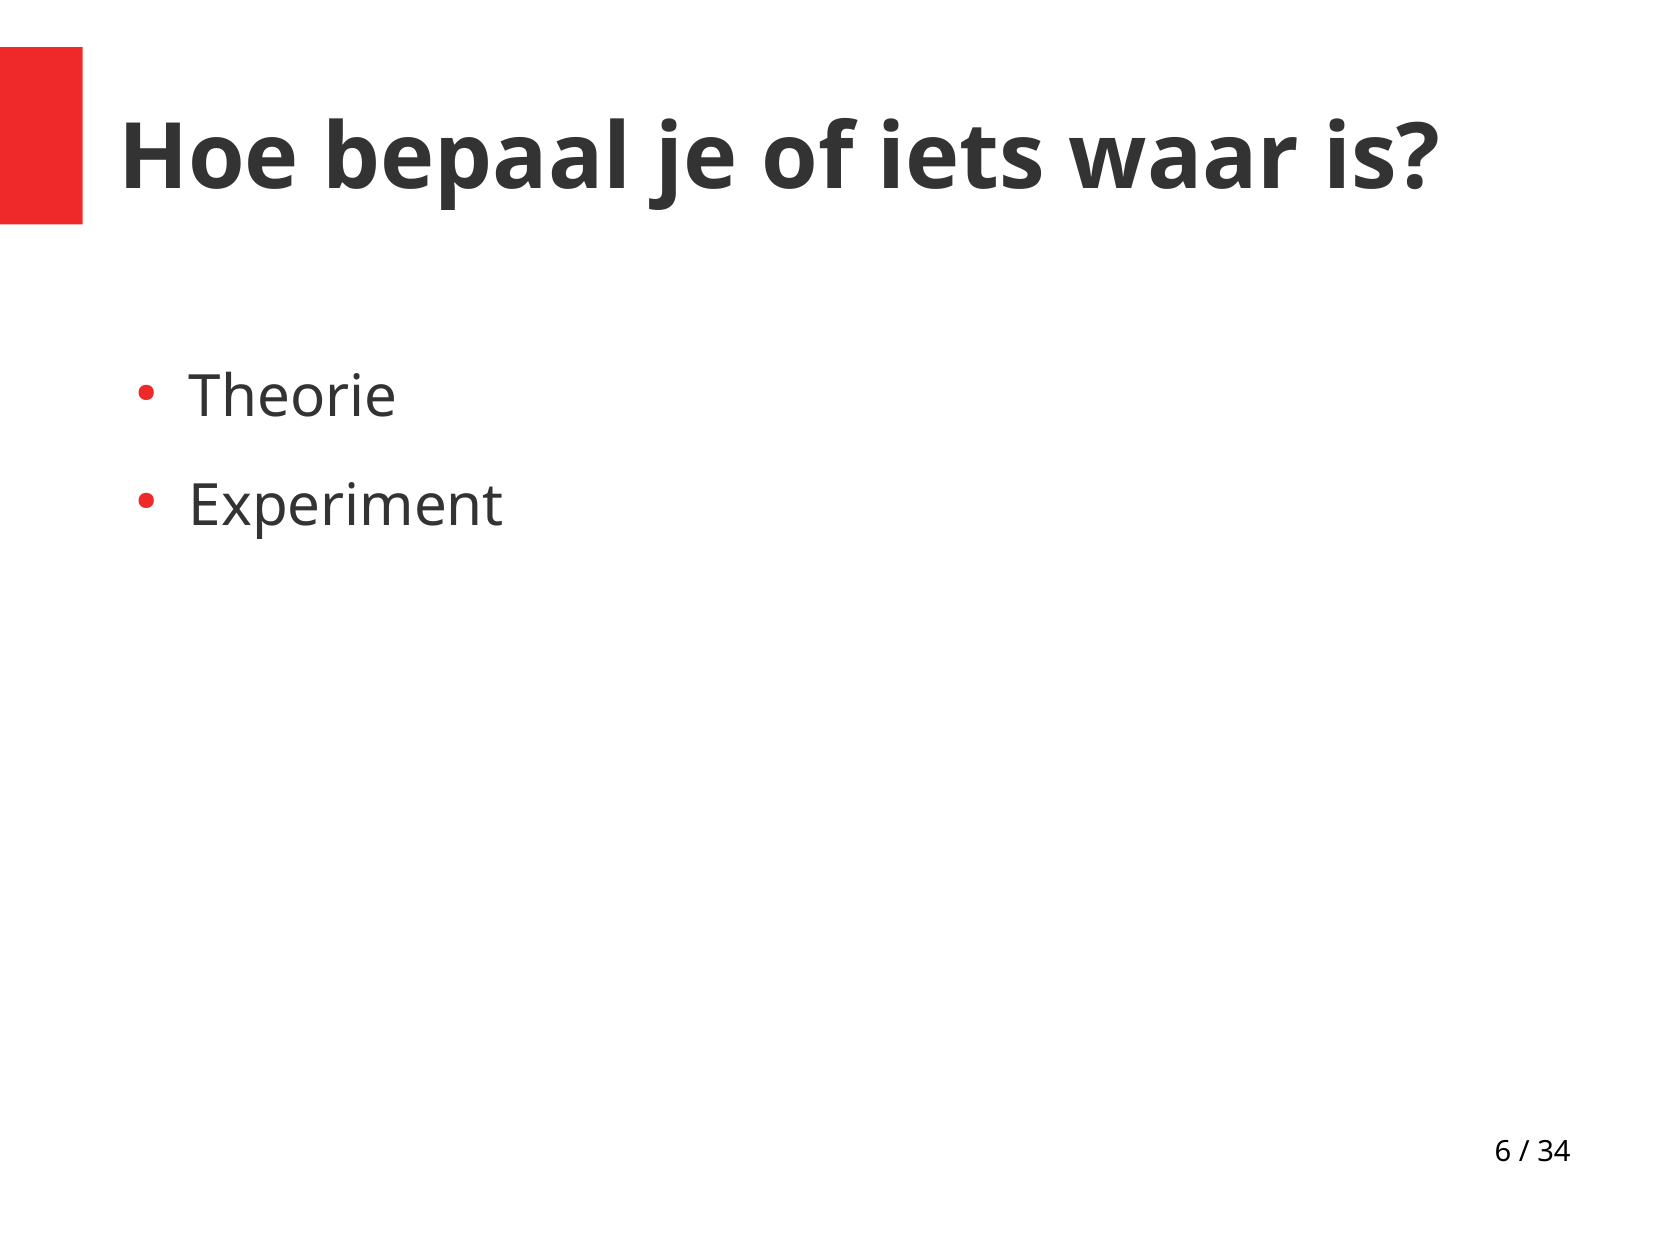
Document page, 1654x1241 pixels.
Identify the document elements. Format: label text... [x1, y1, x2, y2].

title Hoe bepaal je of iets waar is? [118, 49, 1571, 257]
list Theorie Experiment [118, 354, 1536, 1074]
